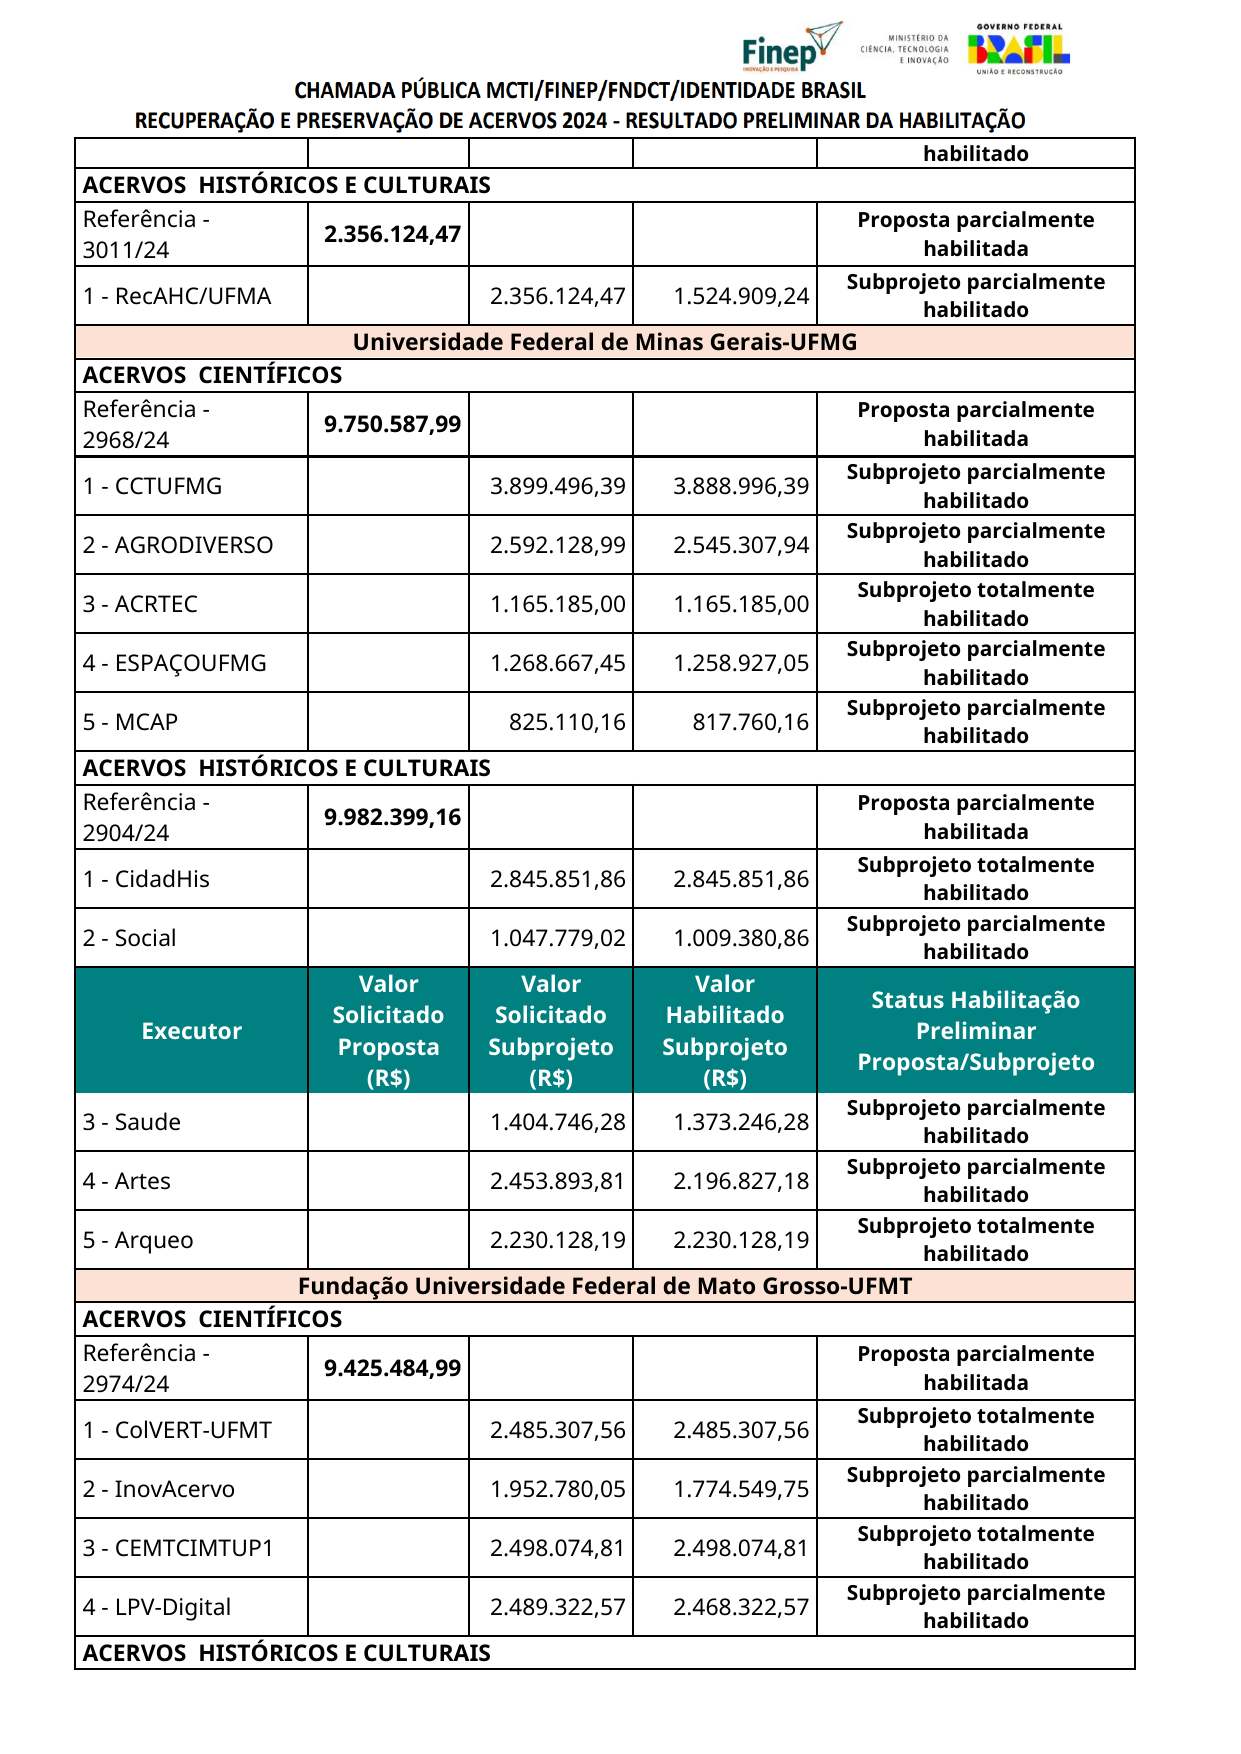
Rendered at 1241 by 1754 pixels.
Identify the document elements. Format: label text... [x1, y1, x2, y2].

table_cell Subprojeto parcialmente habilitado [818, 458, 1134, 514]
table_cell [309, 634, 468, 691]
table_cell 4 - LPV-Digital [76, 1578, 307, 1635]
table_cell [309, 1578, 468, 1635]
table_cell 1.268.667,45 [470, 634, 632, 691]
table_cell 3 - CEMTCIMTUP1 [76, 1519, 307, 1576]
table_cell 2 - InovAcervo [76, 1460, 307, 1517]
table_cell Subprojeto totalmente habilitado [818, 1401, 1134, 1458]
table_cell 2.485.307,56 [634, 1401, 816, 1458]
table_cell [470, 1337, 632, 1399]
table_cell 1 - RecAHC/UFMA [76, 267, 307, 324]
table_cell [470, 786, 632, 848]
table_cell 1.524.909,24 [634, 267, 816, 324]
table_cell Subprojeto totalmente habilitado [818, 1211, 1134, 1268]
table_cell 825.110,16 [470, 693, 632, 750]
table_cell Proposta parcialmente habilitada [818, 203, 1134, 265]
table_cell 3.899.496,39 [470, 458, 632, 514]
table_cell 2.356.124,47 [309, 203, 468, 265]
table_cell Subprojeto totalmente habilitado [818, 850, 1134, 907]
table_cell [309, 458, 468, 514]
table_cell [634, 393, 816, 455]
table_cell [634, 203, 816, 265]
table_cell Valor Habilitado Subprojeto (R$) [634, 968, 816, 1093]
table_cell 1 - CCTUFMG [76, 458, 307, 514]
table_cell [634, 139, 816, 167]
table_cell 817.760,16 [634, 693, 816, 750]
table_cell Subprojeto parcialmente habilitado [818, 267, 1134, 324]
table_cell 2.545.307,94 [634, 516, 816, 573]
table_cell [309, 1152, 468, 1209]
table_cell 1.165.185,00 [634, 575, 816, 632]
table_cell 2.592.128,99 [470, 516, 632, 573]
table_cell Subprojeto totalmente habilitado [818, 1519, 1134, 1576]
table_cell 1.165.185,00 [470, 575, 632, 632]
table_cell [76, 139, 307, 167]
table_cell Status Habilitação Preliminar Proposta/Subprojeto [818, 968, 1134, 1093]
table_cell 1 - ColVERT-UFMT [76, 1401, 307, 1458]
table_cell 1.952.780,05 [470, 1460, 632, 1517]
table_cell ACERVOS CIENTÍFICOS [76, 1303, 1134, 1334]
table_cell [634, 1337, 816, 1399]
table_cell 2.489.322,57 [470, 1578, 632, 1635]
table_cell [309, 575, 468, 632]
table_cell [470, 393, 632, 455]
table_cell [309, 1211, 468, 1268]
table_cell 2.845.851,86 [634, 850, 816, 907]
table_cell Referência - 2968/24 [76, 393, 307, 455]
table_cell 1.774.549,75 [634, 1460, 816, 1517]
table_cell Valor Solicitado Proposta (R$) [309, 968, 468, 1093]
table_cell 5 - MCAP [76, 693, 307, 750]
table_cell 3.888.996,39 [634, 458, 816, 514]
table_cell 2.230.128,19 [470, 1211, 632, 1268]
table_cell [309, 1093, 468, 1150]
table_cell Executor [76, 968, 307, 1093]
table_cell 2.356.124,47 [470, 267, 632, 324]
table_cell 2.485.307,56 [470, 1401, 632, 1458]
table_cell [309, 516, 468, 573]
table_cell Referência - 2974/24 [76, 1337, 307, 1399]
table_cell Valor Solicitado Subprojeto (R$) [470, 968, 632, 1093]
table_cell 1 - CidadHis [76, 850, 307, 907]
table_cell Referência - 2904/24 [76, 786, 307, 848]
table_cell 3 - ACRTEC [76, 575, 307, 632]
table_cell 4 - ESPAÇOUFMG [76, 634, 307, 691]
table_cell 1.047.779,02 [470, 909, 632, 966]
table_cell [470, 139, 632, 167]
table_cell 2.498.074,81 [470, 1519, 632, 1576]
table_cell ACERVOS CIENTÍFICOS [76, 360, 1134, 391]
table_cell Referência - 3011/24 [76, 203, 307, 265]
table_cell 1.009.380,86 [634, 909, 816, 966]
table_cell Subprojeto parcialmente habilitado [818, 1460, 1134, 1517]
table_cell [634, 786, 816, 848]
table_cell 4 - Artes [76, 1152, 307, 1209]
table_cell [309, 1519, 468, 1576]
table_cell [470, 203, 632, 265]
table_cell Fundação Universidade Federal de Mato Grosso-UFMT [76, 1270, 1134, 1301]
table_cell Subprojeto parcialmente habilitado [818, 516, 1134, 573]
table_cell 2.845.851,86 [470, 850, 632, 907]
table_cell Subprojeto parcialmente habilitado [818, 1152, 1134, 1209]
table_cell 9.425.484,99 [309, 1337, 468, 1399]
table_cell Proposta parcialmente habilitada [818, 393, 1134, 455]
table_cell 3 - Saude [76, 1093, 307, 1150]
table_cell ACERVOS HISTÓRICOS E CULTURAIS [76, 752, 1134, 783]
table_cell 2.468.322,57 [634, 1578, 816, 1635]
table_cell [309, 693, 468, 750]
table_cell 2.453.893,81 [470, 1152, 632, 1209]
table_cell 9.982.399,16 [309, 786, 468, 848]
table_cell 5 - Arqueo [76, 1211, 307, 1268]
table_cell [309, 267, 468, 324]
table_cell ACERVOS HISTÓRICOS E CULTURAIS [76, 169, 1134, 201]
table_cell 1.258.927,05 [634, 634, 816, 691]
table_cell habilitado [818, 139, 1134, 167]
table_cell [309, 1460, 468, 1517]
table_cell Subprojeto parcialmente habilitado [818, 909, 1134, 966]
table_cell Subprojeto totalmente habilitado [818, 575, 1134, 632]
table_cell [309, 850, 468, 907]
table_cell 2.196.827,18 [634, 1152, 816, 1209]
table_cell 2 - Social [76, 909, 307, 966]
table_cell 2 - AGRODIVERSO [76, 516, 307, 573]
table_cell Subprojeto parcialmente habilitado [818, 634, 1134, 691]
table_cell 2.498.074,81 [634, 1519, 816, 1576]
table_cell [309, 1401, 468, 1458]
table_cell Subprojeto parcialmente habilitado [818, 1093, 1134, 1150]
table_cell [309, 139, 468, 167]
table_cell Proposta parcialmente habilitada [818, 1337, 1134, 1399]
table_cell Universidade Federal de Minas Gerais-UFMG [76, 326, 1134, 357]
table_cell 9.750.587,99 [309, 393, 468, 455]
table_cell Subprojeto parcialmente habilitado [818, 693, 1134, 750]
table_cell Proposta parcialmente habilitada [818, 786, 1134, 848]
table_cell ACERVOS HISTÓRICOS E CULTURAIS [76, 1637, 1134, 1668]
table_cell Subprojeto parcialmente habilitado [818, 1578, 1134, 1635]
table_cell 1.373.246,28 [634, 1093, 816, 1150]
table_cell 2.230.128,19 [634, 1211, 816, 1268]
table_cell 1.404.746,28 [470, 1093, 632, 1150]
table_cell [309, 909, 468, 966]
